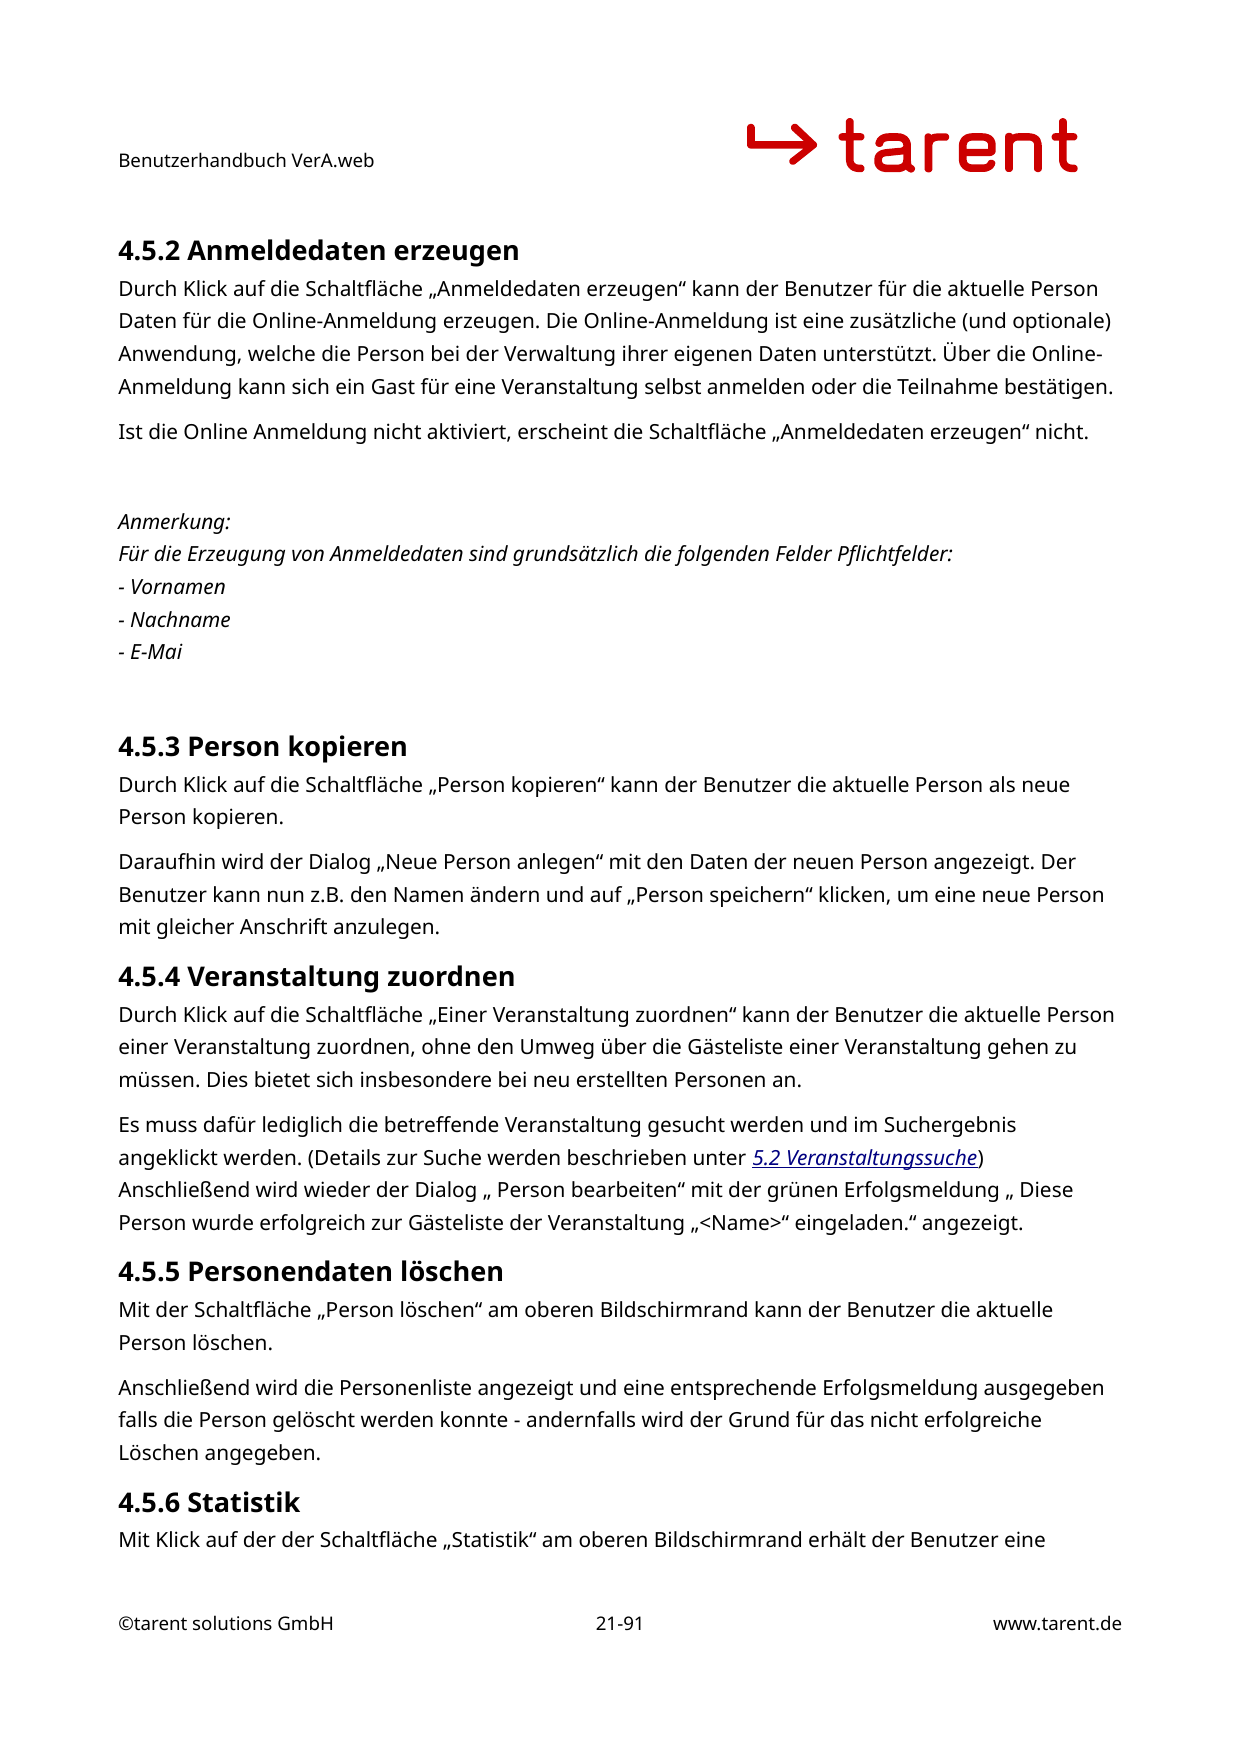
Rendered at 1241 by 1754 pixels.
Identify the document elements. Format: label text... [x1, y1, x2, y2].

text Durch Klick auf die Schaltfläche „Einer Veranstaltung zuordnen“ kann der Benutzer die aktuelle Person einer Veranstaltung zuordnen, ohne den Umweg über die Gästeliste einer Veranstaltung gehen zu müssen. Dies bietet sich insbesondere bei neu erstellten Personen an. [118, 1000, 1122, 1093]
text Durch Klick auf die Schaltfläche „Person kopieren“ kann der Benutzer die aktuelle Person als neue Person kopieren. [118, 770, 1122, 831]
text Mit Klick auf der der Schaltfläche „Statistik“ am oberen Bildschirmrand erhält der Benutzer eine [118, 1526, 1122, 1554]
subtitle Statistik [118, 1483, 1122, 1520]
text Anmerkung: Für die Erzeugung von Anmeldedaten sind grundsätzlich die folgenden Felder Pflichtfelder: - Vornamen - Nachname - E-Mai [118, 507, 1122, 666]
text Anschließend wird die Personenliste angezeigt und eine entsprechende Erfolgsmeldung ausgegeben falls die Person gelöscht werden konnte - andernfalls wird der Grund für das nicht erfolgreiche Löschen angegeben. [118, 1373, 1122, 1467]
subtitle Veranstaltung zuordnen [118, 957, 1122, 994]
text Mit der Schaltfläche „Person löschen“ am oberen Bildschirmrand kann der Benutzer die aktuelle Person löschen. [118, 1295, 1122, 1356]
text Ist die Online Anmeldung nicht aktiviert, erscheint die Schaltfläche „Anmeldedaten erzeugen“ nicht. [118, 417, 1122, 445]
subtitle Person kopieren [118, 727, 1122, 764]
subtitle Anmeldedaten erzeugen [118, 232, 1122, 268]
text Daraufhin wird der Dialog „Neue Person anlegen“ mit den Daten der neuen Person angezeigt. Der Benutzer kann nun z.B. den Namen ändern und auf „Person speichern“ klicken, um eine neue Person mit gleicher Anschrift anzulegen. [118, 847, 1122, 941]
subtitle Personendaten löschen [118, 1253, 1122, 1290]
text Es muss dafür lediglich die betreffende Veranstaltung gesucht werden und im Suchergebnis angeklickt werden. (Details zur Suche werden beschrieben unter 5.2 Veranstaltungssuche) Anschließend wird wieder der Dialog „ Person bearbeiten“ mit der grünen Erfolgsmeldung „ Diese Person wurde erfolgreich zur Gästeliste der Veranstaltung „<Name>“ eingeladen.“ angezeigt. [118, 1110, 1122, 1236]
text Durch Klick auf die Schaltfläche „Anmeldedaten erzeugen“ kann der Benutzer für die aktuelle Person Daten für die Online-Anmeldung erzeugen. Die Online-Anmeldung ist eine zusätzliche (und optionale) Anwendung, welche die Person bei der Verwaltung ihrer eigenen Daten unterstützt. Über die Online-Anmeldung kann sich ein Gast für eine Veranstaltung selbst anmelden oder die Teilnahme bestätigen. [118, 274, 1122, 400]
